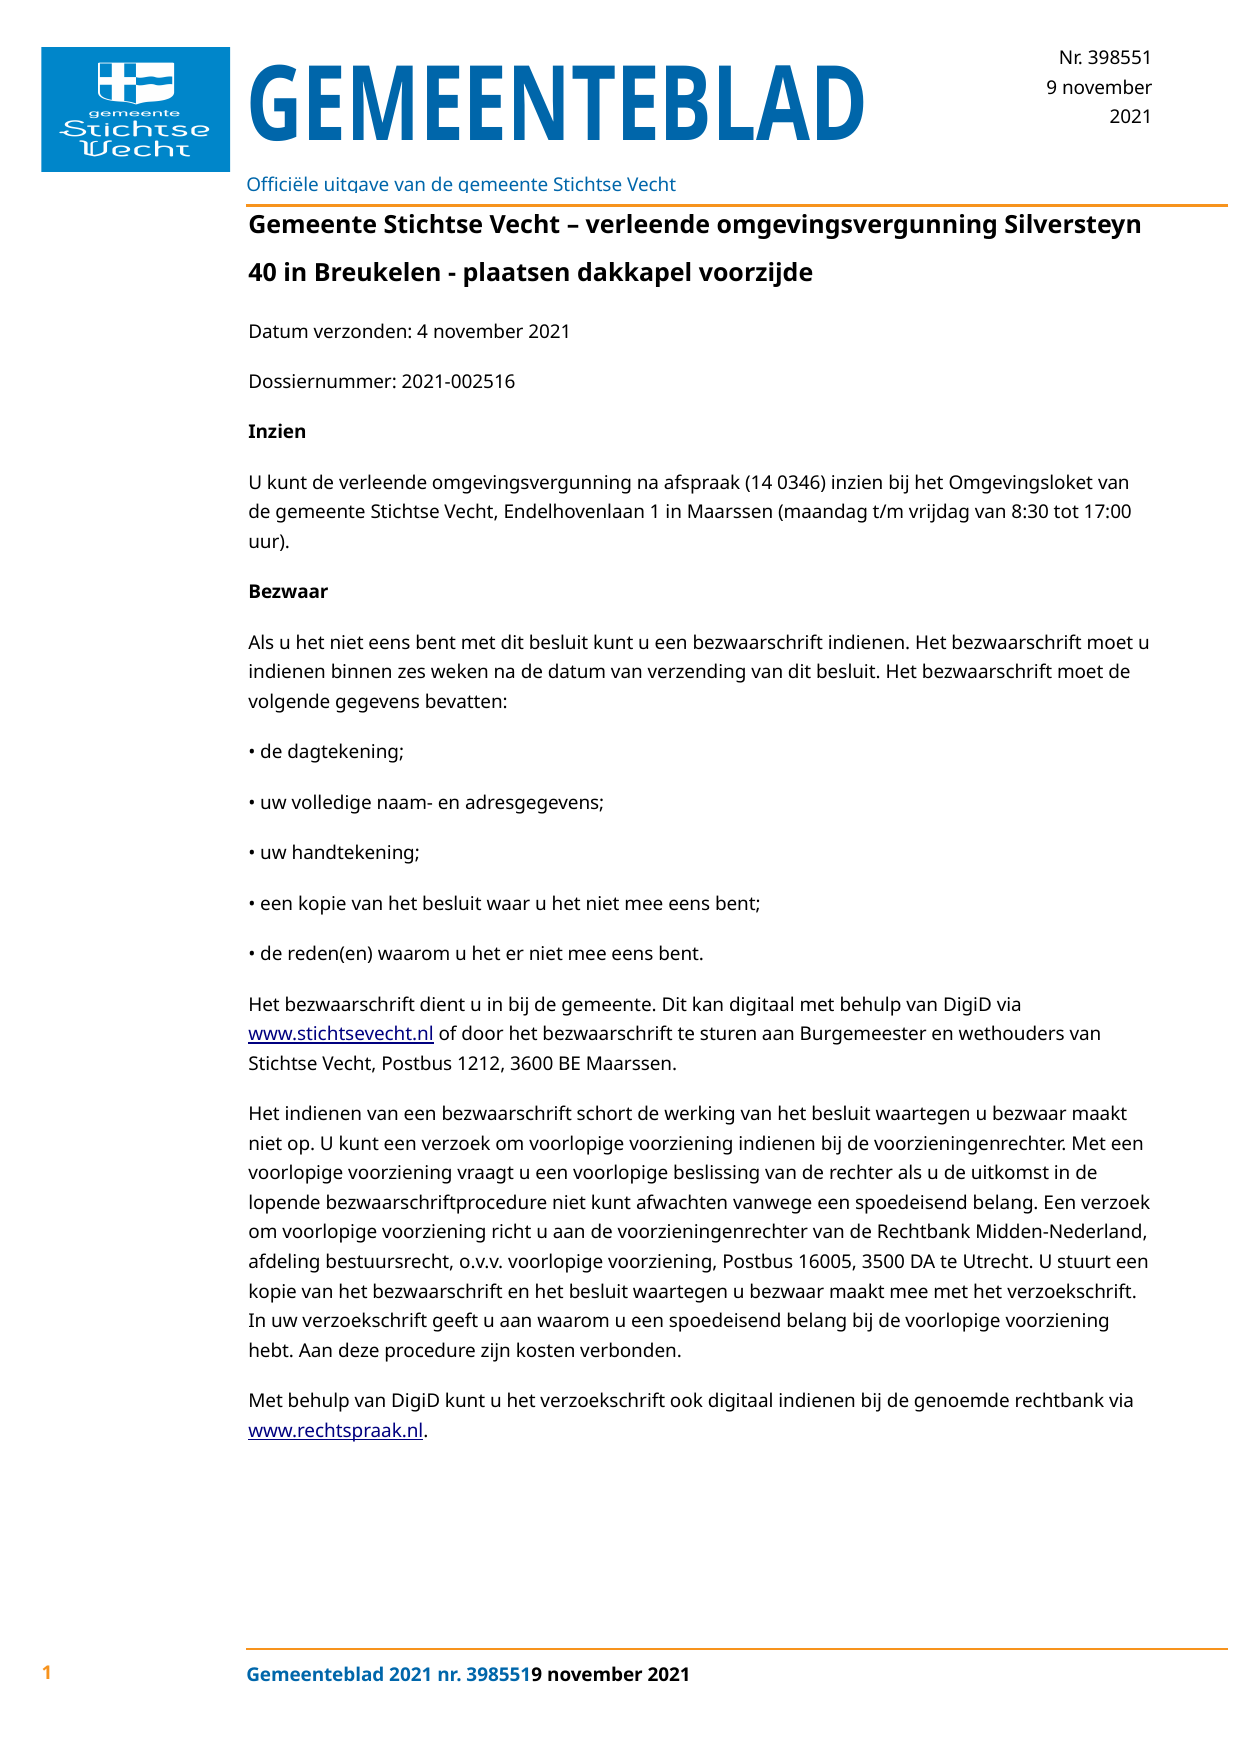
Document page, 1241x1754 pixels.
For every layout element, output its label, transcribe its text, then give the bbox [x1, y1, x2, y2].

text U kunt de verleende omgevingsvergunning na afspraak (14 0346) inzien bij het Omgevingsloket van de gemeente Stichtse Vecht, Endelhovenlaan 1 in Maarssen (maandag t/m vrijdag van 8:30 tot 17:00 uur). [248, 469, 1152, 554]
picture [99, 63, 135, 101]
text Dossiernummer: 2021-002516 [248, 368, 1152, 394]
text Bezwaar [248, 579, 1152, 604]
text Het bezwaarschrift dient u in bij de gemeente. Dit kan digitaal met behulp van DigiD via www.stichtsevecht.nl of door het bezwaarschrift te sturen aan Burgemeester en wethouders van Stichtse Vecht, Postbus 1212, 3600 BE Maarssen. [248, 991, 1152, 1076]
text Het indienen van een bezwaarschrift schort de werking van het besluit waartegen u bezwaar maakt niet op. U kunt een verzoek om voorlopige voorziening indienen bij de voorzieningenrechter. Met een voorlopige voorziening vraagt u een voorlopige beslissing van de rechter als u de uitkomst in de lopende bezwaarschriftprocedure niet kunt afwachten vanwege een spoedeisend belang. Een verzoek om voorlopige voorziening richt u aan de voorzieningenrechter van de Rechtbank Midden-Nederland, afdeling bestuursrecht, o.v.v. voorlopige voorziening, Postbus 16005, 3500 DA te Utrecht. U stuurt een kopie van het bezwaarschrift en het besluit waartegen u bezwaar maakt mee met het verzoekschrift. In uw verzoekschrift geeft u aan waarom u een spoedeisend belang bij de voorlopige voorziening hebt. Aan deze procedure zijn kosten verbonden. [248, 1100, 1152, 1363]
picture [137, 63, 174, 103]
text Als u het niet eens bent met dit besluit kunt u een bezwaarschrift indienen. Het bezwaarschrift moet u indienen binnen zes weken na de datum van verzending van dit besluit. Het bezwaarschrift moet de volgende gegevens bevatten: [248, 629, 1152, 714]
text • uw handtekening; [248, 839, 1152, 865]
text Met behulp van DigiD kunt u het verzoekschrift ook digitaal indienen bij de genoemde rechtbank via www.rechtspraak.nl. [248, 1387, 1152, 1443]
text • de reden(en) waarom u het er niet mee eens bent. [248, 940, 1152, 966]
text Datum verzonden: 4 november 2021 [248, 318, 1152, 344]
text • een kopie van het besluit waar u het niet mee eens bent; [248, 890, 1152, 916]
text • uw volledige naam- en adresgegevens; [248, 789, 1152, 815]
text • de dagtekening; [248, 739, 1152, 764]
text Gemeente Stichtse Vecht – verleende omgevingsvergunning Silversteyn 40 in Breukelen - plaatsen dakkapel voorzijde [248, 207, 1152, 288]
text Inzien [248, 419, 1152, 444]
